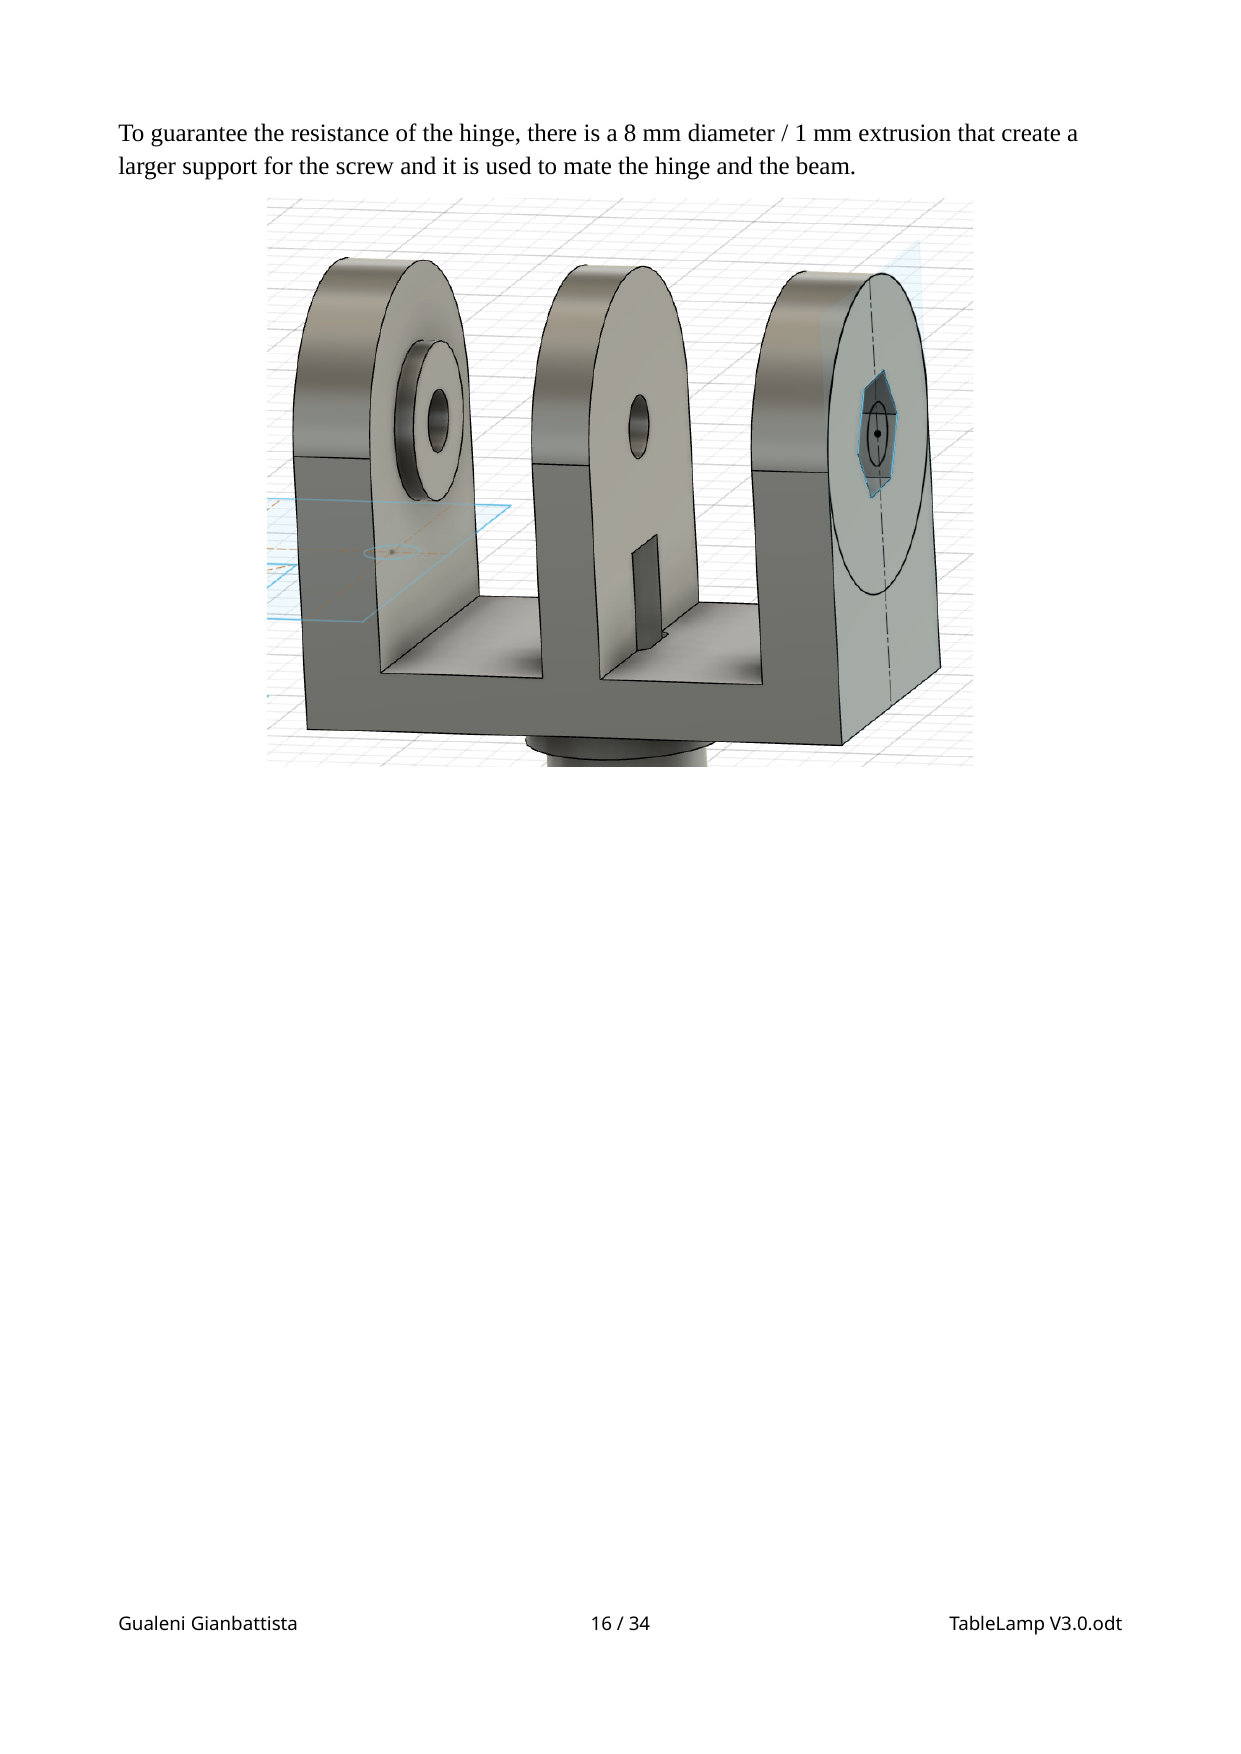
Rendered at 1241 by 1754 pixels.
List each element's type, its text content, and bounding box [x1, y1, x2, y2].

text To guarantee the resistance of the hinge, there is a 8 mm diameter / 1 mm extrusion that create a larger support for the screw and it is used to mate the hinge and the beam. [118, 118, 1122, 180]
picture [267, 198, 974, 767]
